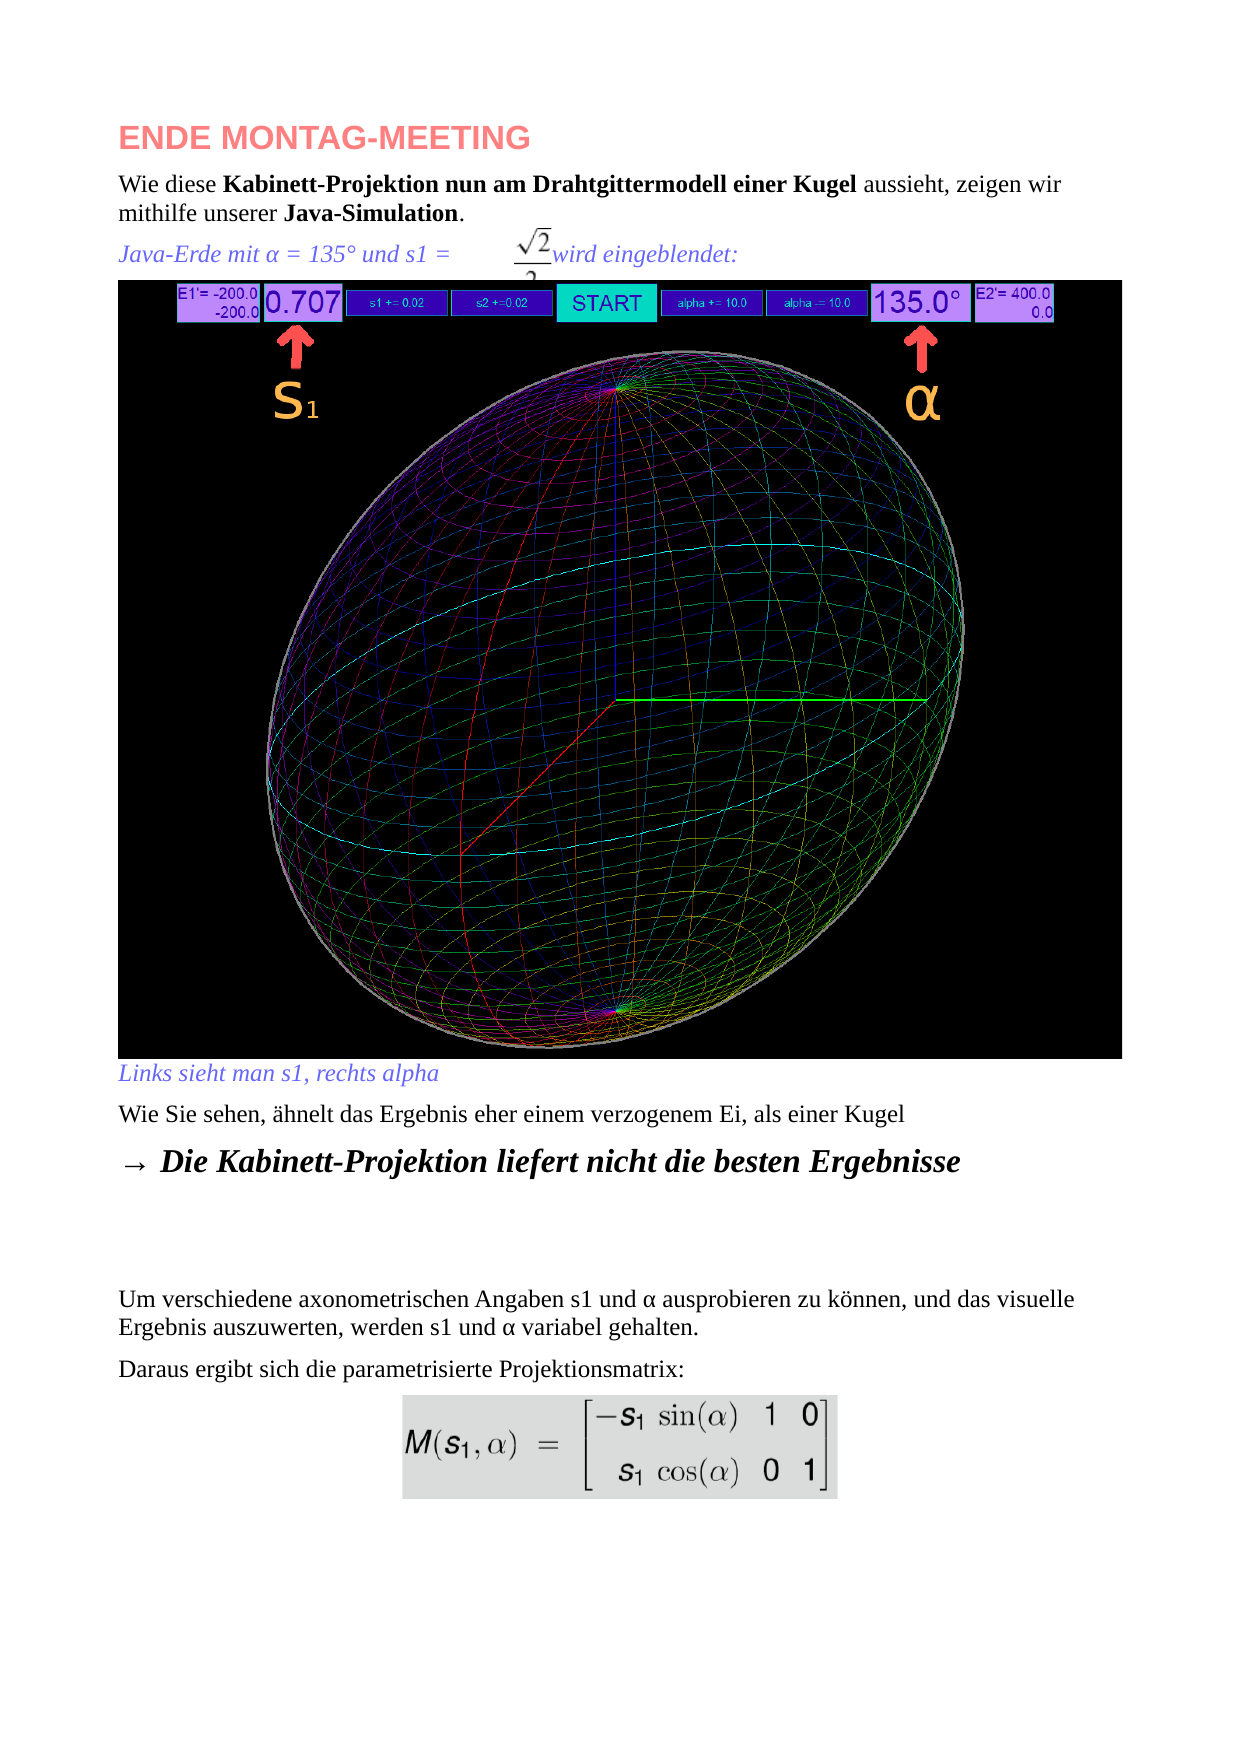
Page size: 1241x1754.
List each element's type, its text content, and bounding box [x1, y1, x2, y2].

text Daraus ergibt sich die parametrisierte Projektionsmatrix: [118, 1354, 1122, 1382]
text → Die Kabinett-Projektion liefert nicht die besten Ergebnisse [118, 1141, 1122, 1179]
text wird eingeblendet: [552, 239, 1122, 268]
text Links sieht man s1, rechts alpha [118, 1059, 1122, 1087]
text Wie diese Kabinett-Projektion nun am Drahtgittermodell einer Kugel aussieht, zeigen wir mithilfe unserer Java-Simulation. [118, 169, 1122, 227]
text Wie Sie sehen, ähnelt das Ergebnis eher einem verzogenem Ei, als einer Kugel [118, 1099, 1122, 1128]
picture [402, 1395, 838, 1499]
picture [118, 228, 1123, 1059]
text Java-Erde mit α = 135° und s1 = [118, 239, 514, 268]
text Um verschiedene axonometrischen Angaben s1 und α ausprobieren zu können, und das visuelle Ergebnis auszuwerten, werden s1 und α variabel gehalten. [118, 1284, 1122, 1341]
subtitle ENDE MONTAG-MEETING [118, 118, 1122, 157]
